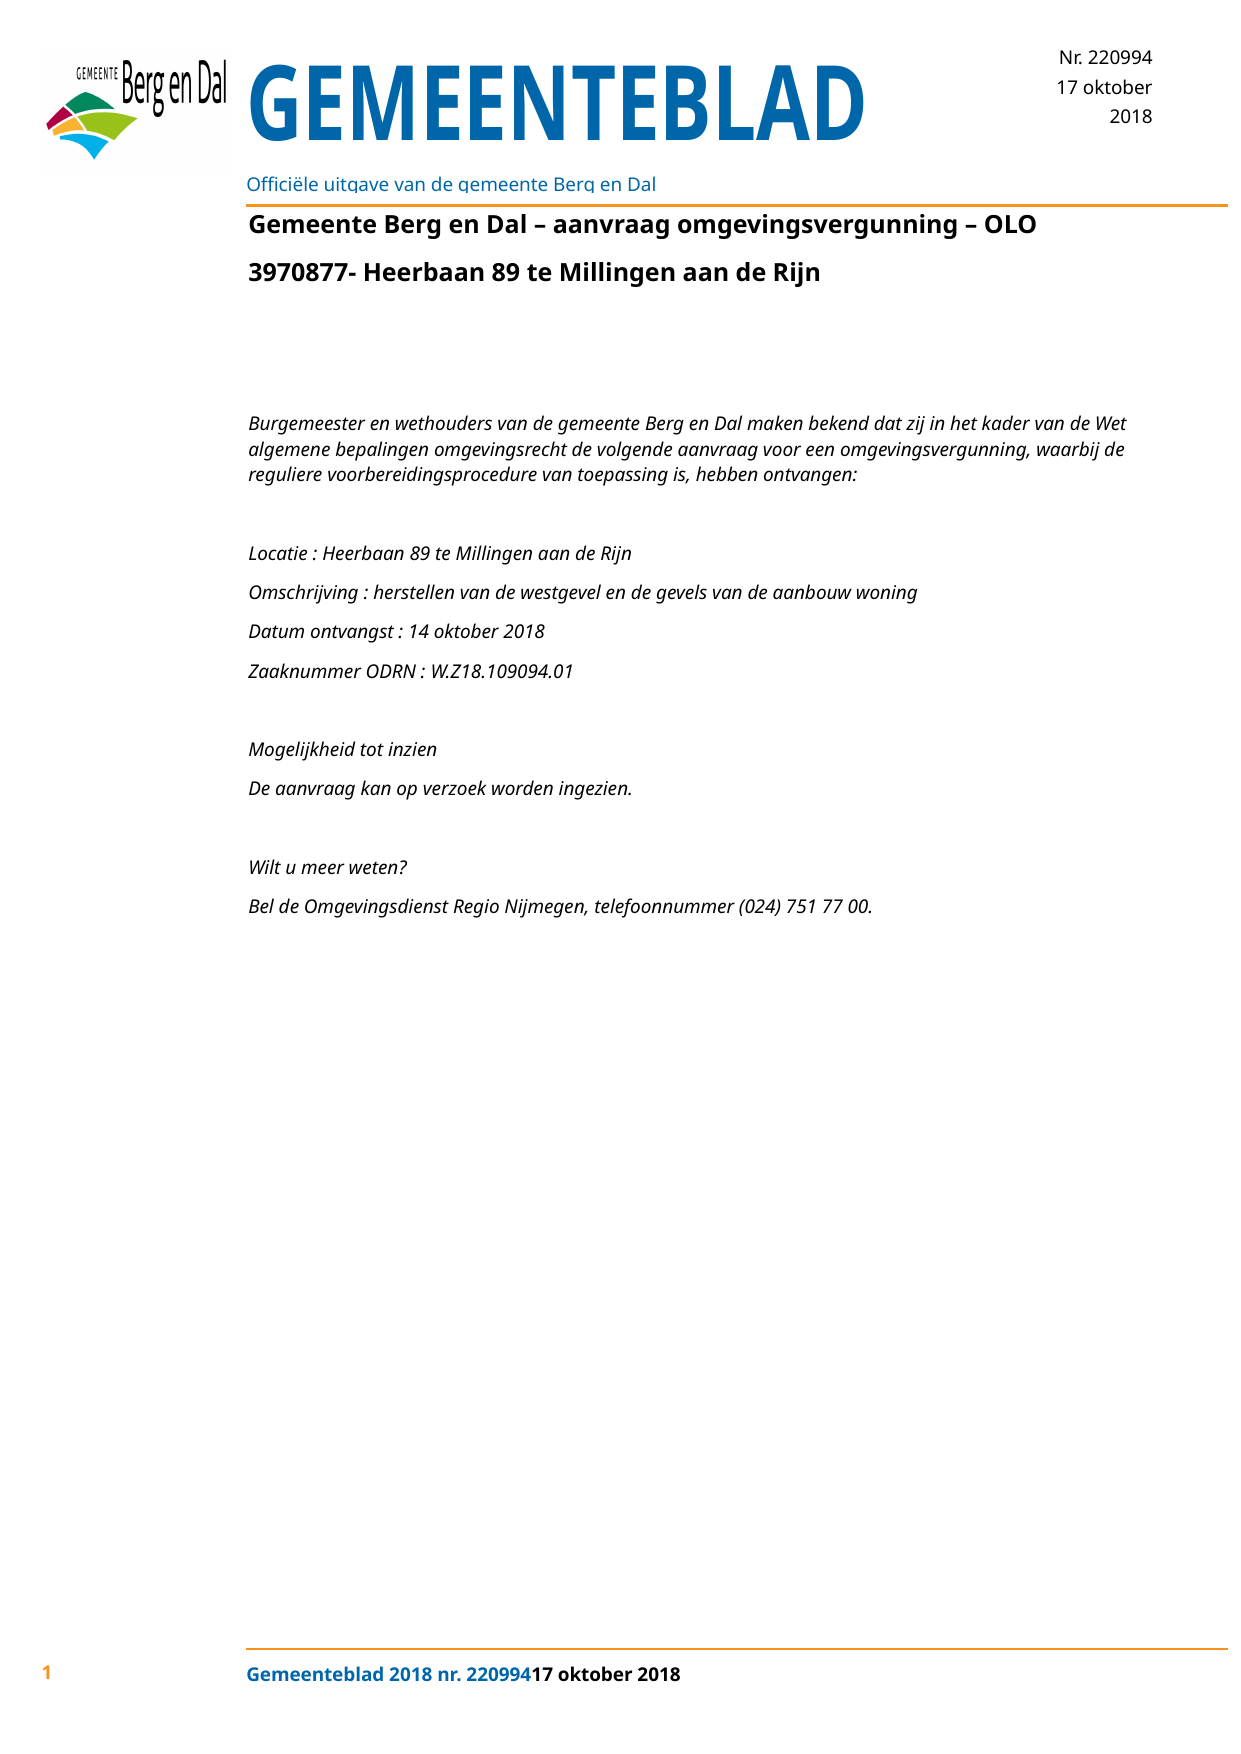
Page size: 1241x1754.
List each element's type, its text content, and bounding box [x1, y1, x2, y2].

text Locatie : Heerbaan 89 te Millingen aan de Rijn [248, 540, 1152, 566]
text De aanvraag kan op verzoek worden ingezien. [248, 776, 1152, 801]
text Bel de Omgevingsdienst Regio Nijmegen, telefoonnummer (024) 751 77 00. [248, 893, 1152, 919]
picture [41, 47, 231, 172]
text Datum ontvangst : 14 oktober 2018 [248, 618, 1152, 644]
text Burgemeester en wethouders van de gemeente Berg en Dal maken bekend dat zij in het kader van de Wet algemene bepalingen omgevingsrecht de volgende aanvraag voor een omgevingsvergunning, waarbij de reguliere voorbereidingsprocedure van toepassing is, hebben ontvangen: [248, 410, 1152, 487]
text Gemeente Berg en Dal – aanvraag omgevingsvergunning – OLO 3970877- Heerbaan 89 te Millingen aan de Rijn [248, 207, 1152, 288]
text Wilt u meer weten? [248, 854, 1152, 880]
text Mogelijkheid tot inzien [248, 736, 1152, 762]
text Omschrijving : herstellen van de westgevel en de gevels van de aanbouw woning [248, 579, 1152, 605]
text Zaaknummer ODRN : W.Z18.109094.01 [248, 658, 1152, 683]
